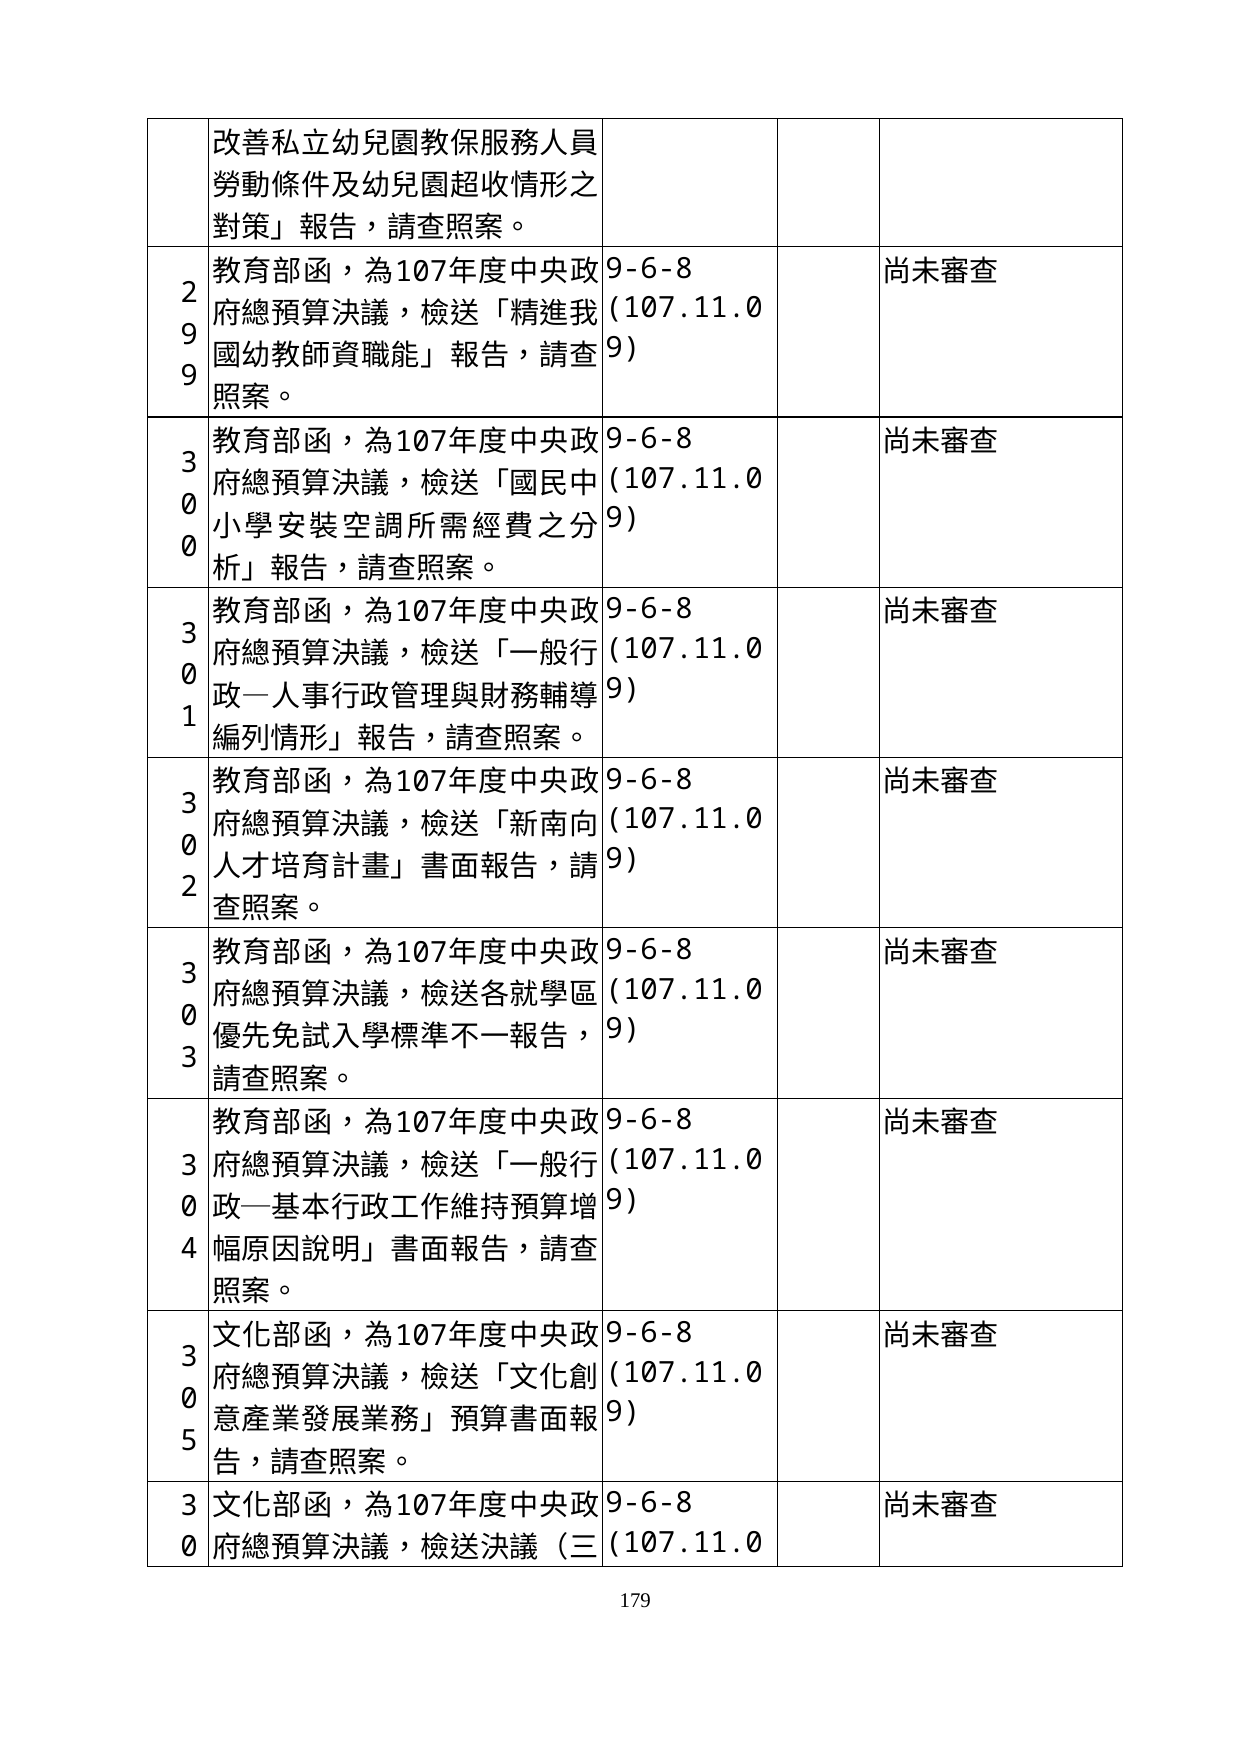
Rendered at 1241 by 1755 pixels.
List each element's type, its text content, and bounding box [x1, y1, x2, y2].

table_cell [148, 418, 208, 587]
table_cell [778, 1099, 879, 1310]
table_cell 教育部函，為107年度中央政府總預算決議，檢送「一般行政—人事行政管理與財務輔導編列情形」報告，請查照案。 [209, 588, 602, 757]
table_cell [778, 119, 879, 246]
table_cell 尚未審查 [880, 1482, 1122, 1566]
table_cell [148, 588, 208, 757]
table_cell 尚未審查 [880, 1311, 1122, 1481]
table_cell 尚未審查 [880, 928, 1122, 1098]
table_cell 教育部函，為107年度中央政府總預算決議，檢送「精進我國幼教師資職能」報告，請查照案。 [209, 247, 602, 416]
table_cell 尚未審查 [880, 418, 1122, 587]
table_cell [880, 119, 1122, 246]
table_cell [148, 119, 208, 246]
table_cell 9-6-8 (107.11.09) [603, 1099, 777, 1310]
table_cell 文化部函，為107年度中央政府總預算決議，檢送決議（三 [209, 1482, 602, 1566]
table_cell [148, 1311, 208, 1481]
table_cell 9-6-8 (107.11.09) [603, 928, 777, 1098]
table_cell 尚未審查 [880, 247, 1122, 416]
table_cell [778, 247, 879, 416]
table_cell [148, 1482, 208, 1566]
table_cell 9-6-8 (107.11.09) [603, 247, 777, 416]
table_cell 9-6-8 (107.11.09) [603, 418, 777, 587]
table_cell 尚未審查 [880, 1099, 1122, 1310]
table_cell 文化部函，為107年度中央政府總預算決議，檢送「文化創意產業發展業務」預算書面報告，請查照案。 [209, 1311, 602, 1481]
table_cell 教育部函，為107年度中央政府總預算決議，檢送各就學區優先免試入學標準不一報告，請查照案。 [209, 928, 602, 1098]
table_cell 尚未審查 [880, 588, 1122, 757]
table_cell [148, 247, 208, 416]
table_cell 教育部函，為107年度中央政府總預算決議，檢送「新南向人才培育計畫」書面報告，請查照案。 [209, 758, 602, 927]
table_cell [778, 418, 879, 587]
table_cell [148, 1099, 208, 1310]
table_cell 9-6-8 (107.11.09) [603, 758, 777, 927]
table_cell 教育部函，為107年度中央政府總預算決議，檢送「國民中小學安裝空調所需經費之分析」報告，請查照案。 [209, 418, 602, 587]
table_cell [603, 119, 777, 246]
table_cell 改善私立幼兒園教保服務人員勞動條件及幼兒園超收情形之對策」報告，請查照案。 [209, 119, 602, 246]
table_cell 9-6-8 (107.11.09) [603, 588, 777, 757]
table_cell 尚未審查 [880, 758, 1122, 927]
table_cell [778, 758, 879, 927]
table_cell [148, 758, 208, 927]
table_cell 教育部函，為107年度中央政府總預算決議，檢送「一般行政─基本行政工作維持預算增幅原因說明」書面報告，請查照案。 [209, 1099, 602, 1310]
table_cell [778, 928, 879, 1098]
table_cell [778, 1311, 879, 1481]
table_cell [778, 588, 879, 757]
table_cell [148, 928, 208, 1098]
table_cell 9-6-8 (107.11.0 [603, 1482, 777, 1566]
table_cell 9-6-8 (107.11.09) [603, 1311, 777, 1481]
table_cell [778, 1482, 879, 1566]
